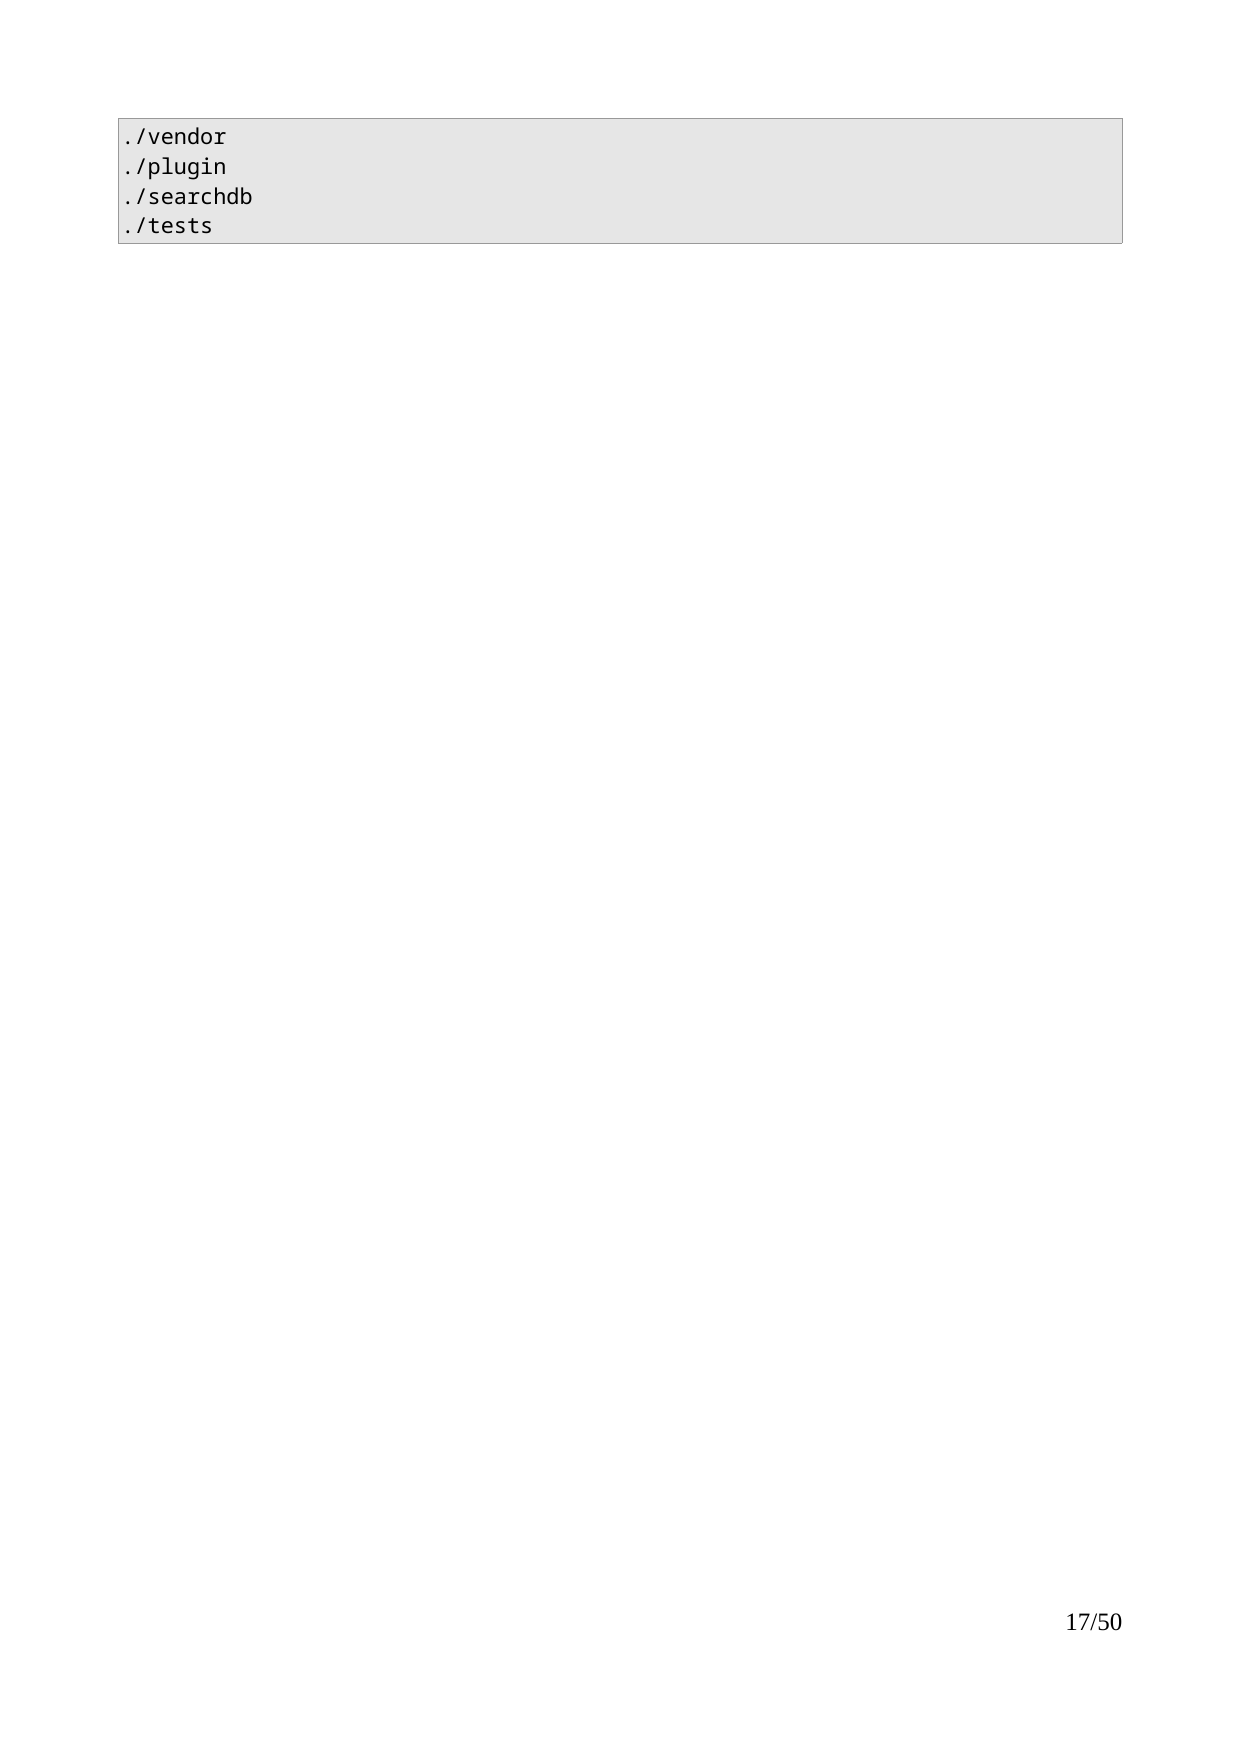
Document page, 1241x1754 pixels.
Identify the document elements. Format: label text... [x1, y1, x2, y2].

text ./vendor ./plugin ./searchdb ./tests [119, 119, 1122, 243]
